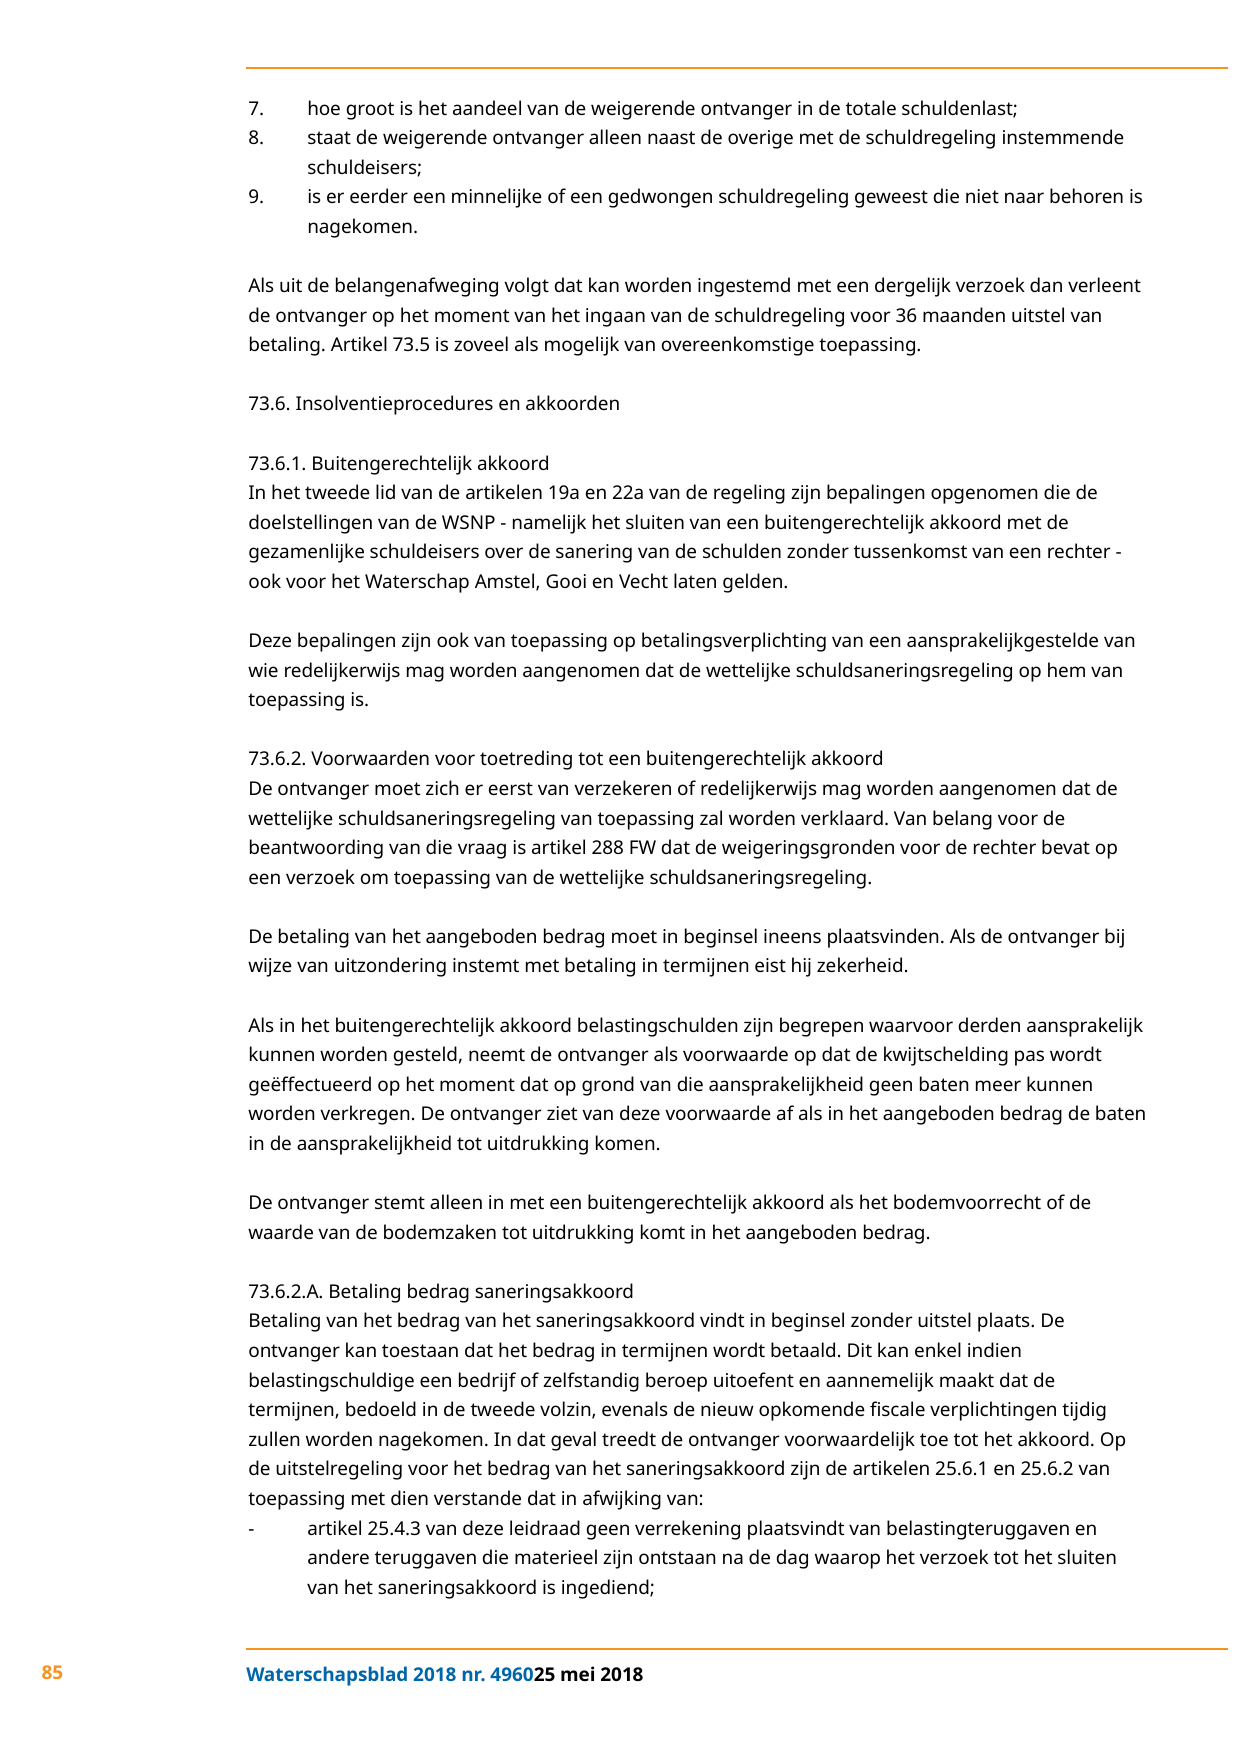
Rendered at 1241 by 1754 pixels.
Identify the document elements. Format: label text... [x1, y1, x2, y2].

text In het tweede lid van de artikelen 19a en 22a van de regeling zijn bepalingen opgenomen die de doelstellingen van de WSNP - namelijk het sluiten van een buitengerechtelijk akkoord met de gezamenlijke schuldeisers over de sanering van de schulden zonder tussenkomst van een rechter - ook voor het Waterschap Amstel, Gooi en Vecht laten gelden. [248, 479, 1152, 594]
text De ontvanger stemt alleen in met een buitengerechtelijk akkoord als het bodemvoorrecht of de waarde van de bodemzaken tot uitdrukking komt in het aangeboden bedrag. [248, 1189, 1152, 1245]
text De betaling van het aangeboden bedrag moet in beginsel ineens plaatsvinden. Als de ontvanger bij wijze van uitzondering instemt met betaling in termijnen eist hij zekerheid. [248, 923, 1152, 978]
picture [41, 47, 231, 172]
text De ontvanger moet zich er eerst van verzekeren of redelijkerwijs mag worden aangenomen dat de wettelijke schuldsaneringsregeling van toepassing zal worden verklaard. Van belang voor de beantwoording van die vraag is artikel 288 FW dat de weigeringsgronden voor de rechter bevat op een verzoek om toepassing van de wettelijke schuldsaneringsregeling. [248, 775, 1152, 890]
text 73.6. Insolventieprocedures en akkoorden [248, 391, 1152, 416]
list staat de weigerende ontvanger alleen naast de overige met de schuldregeling instemmende schuldeisers; [248, 124, 1152, 180]
text Betaling van het bedrag van het saneringsakkoord vindt in beginsel zonder uitstel plaats. De ontvanger kan toestaan dat het bedrag in termijnen wordt betaald. Dit kan enkel indien belastingschuldige een bedrijf of zelfstandig beroep uitoefent en aannemelijk maakt dat de termijnen, bedoeld in de tweede volzin, evenals de nieuw opkomende fiscale verplichtingen tijdig zullen worden nagekomen. In dat geval treedt de ontvanger voorwaardelijk toe tot het akkoord. Op de uitstelregeling voor het bedrag van het saneringsakkoord zijn de artikelen 25.6.1 en 25.6.2 van toepassing met dien verstande dat in afwijking van: [248, 1308, 1152, 1511]
text Deze bepalingen zijn ook van toepassing op betalingsverplichting van een aansprakelijkgestelde van wie redelijkerwijs mag worden aangenomen dat de wettelijke schuldsaneringsregeling op hem van toepassing is. [248, 627, 1152, 712]
text 73.6.2. Voorwaarden voor toetreding tot een buitengerechtelijk akkoord [248, 746, 1152, 771]
list is er eerder een minnelijke of een gedwongen schuldregeling geweest die niet naar behoren is nagekomen. [248, 183, 1152, 239]
text Als uit de belangenafweging volgt dat kan worden ingestemd met een dergelijk verzoek dan verleent de ontvanger op het moment van het ingaan van de schuldregeling voor 36 maanden uitstel van betaling. Artikel 73.5 is zoveel als mogelijk van overeenkomstige toepassing. [248, 272, 1152, 357]
text 73.6.1. Buitengerechtelijk akkoord [248, 450, 1152, 476]
text Als in het buitengerechtelijk akkoord belastingschulden zijn begrepen waarvoor derden aansprakelijk kunnen worden gesteld, neemt de ontvanger als voorwaarde op dat de kwijtschelding pas wordt geëffectueerd op het moment dat op grond van die aansprakelijkheid geen baten meer kunnen worden verkregen. De ontvanger ziet van deze voorwaarde af als in het aangeboden bedrag de baten in de aansprakelijkheid tot uitdrukking komen. [248, 1012, 1152, 1156]
list hoe groot is het aandeel van de weigerende ontvanger in de totale schuldenlast; [248, 95, 1152, 121]
text 73.6.2.A. Betaling bedrag saneringsakkoord [248, 1278, 1152, 1304]
list artikel 25.4.3 van deze leidraad geen verrekening plaatsvindt van belastingteruggaven en andere teruggaven die materieel zijn ontstaan na de dag waarop het verzoek tot het sluiten van het saneringsakkoord is ingediend; [248, 1515, 1152, 1600]
